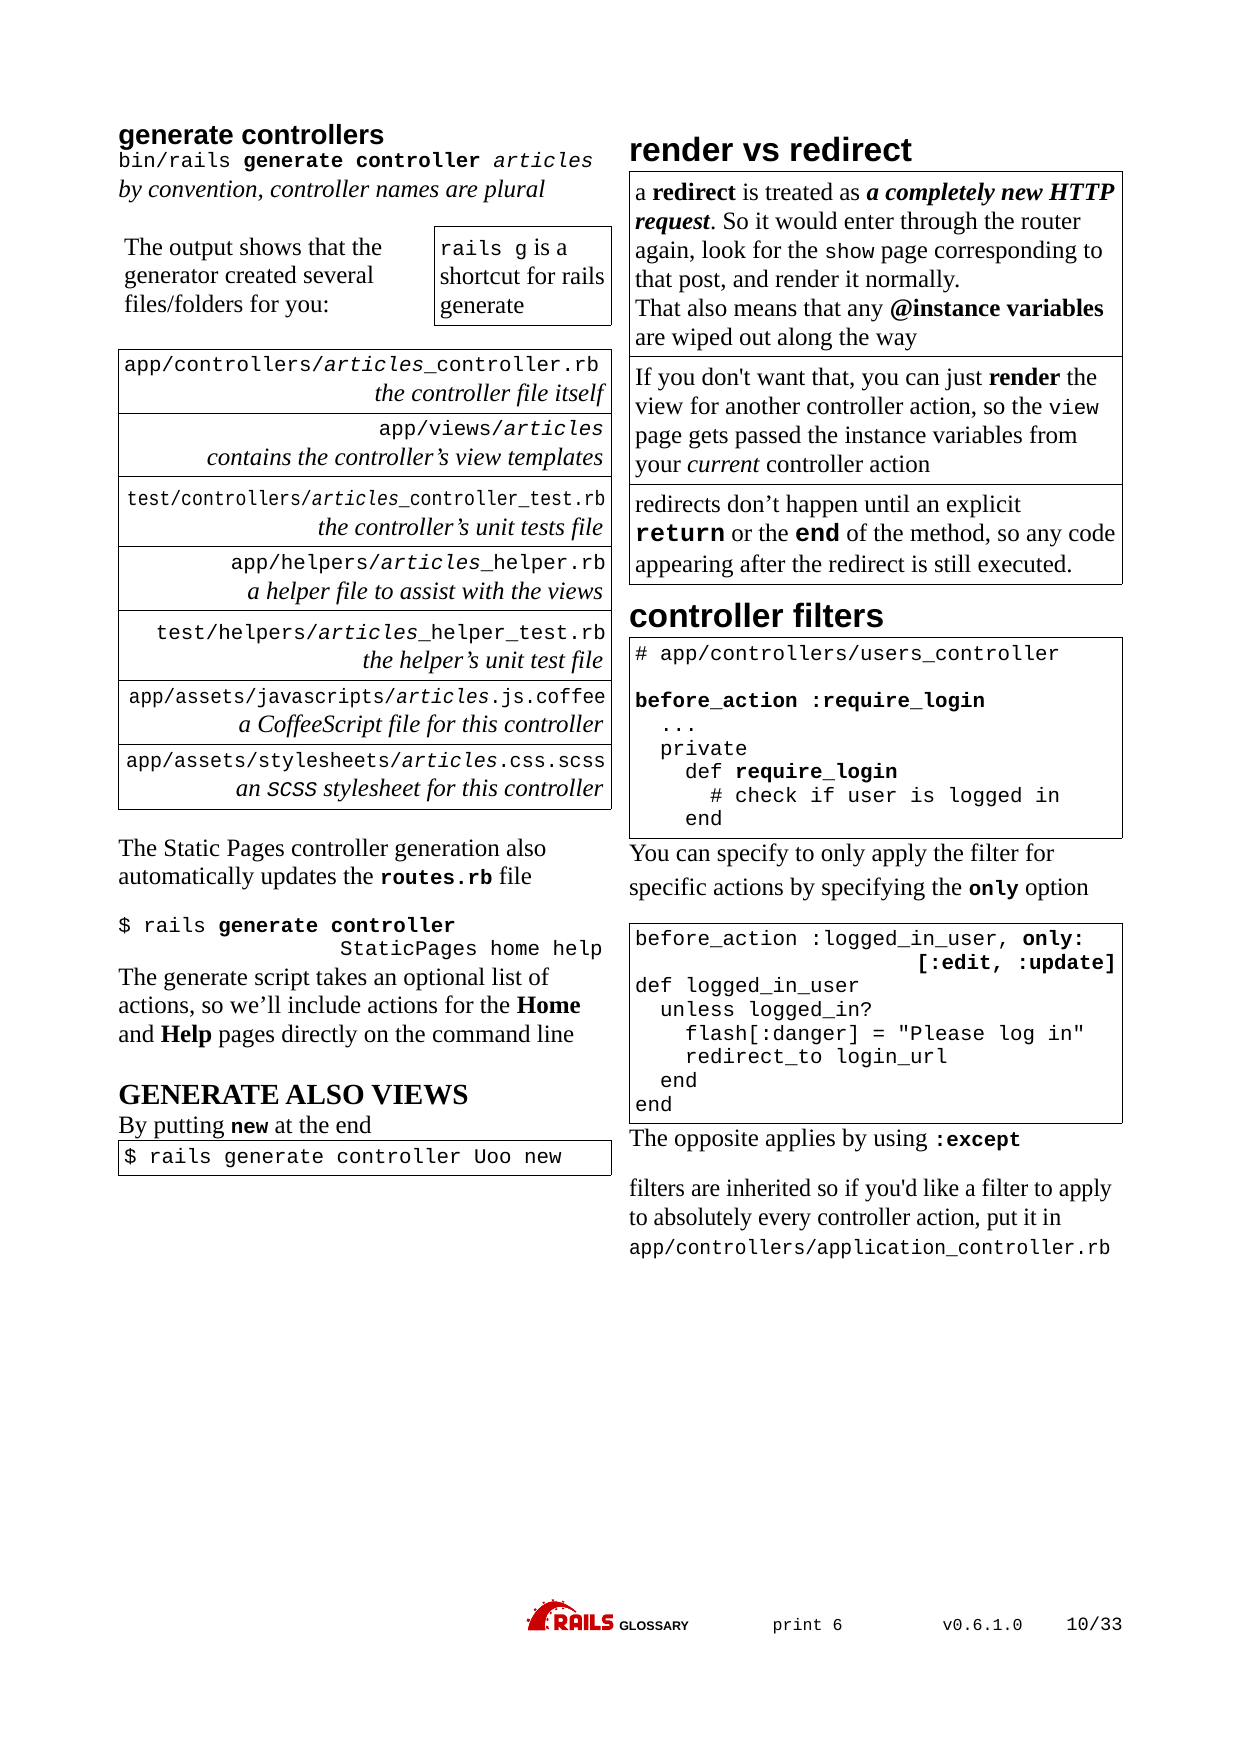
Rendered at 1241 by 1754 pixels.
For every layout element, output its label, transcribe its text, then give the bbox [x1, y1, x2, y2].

subtitle render vs redirect [629, 130, 1122, 168]
table_cell test/controllers/articles_controller_test.rb the controller’s unit tests file [119, 477, 611, 546]
table_cell app/assets/stylesheets/articles.css.scss an SCSS stylesheet for this controller [119, 745, 611, 809]
table_header a redirect is treated as a completely new HTTP request. So it would enter through the router again, look for the show page corresponding to that post, and render it normally. That also means that any @instance variables are wiped out along the way [630, 172, 1122, 356]
text StaticPages home help [118, 938, 611, 962]
text The generate script takes an optional list of actions, so we’ll include actions for the Home and Help pages directly on the command line [118, 962, 611, 1048]
text GENERATE ALSO VIEWS [118, 1077, 611, 1110]
table_cell redirects don’t happen until an explicit return or the end of the method, so any code appearing after the redirect is still executed. [630, 485, 1122, 584]
table_header $ rails generate controller Uoo new [119, 1141, 611, 1175]
text The Static Pages controller generation also automatically updates the routes.rb file [118, 833, 611, 891]
table_cell If you don't want that, you can just render the view for another controller action, so the view page gets passed the instance variables from your current controller action [630, 357, 1122, 484]
table_header app/controllers/articles_controller.rb the controller file itself [119, 350, 611, 412]
table_header # app/controllers/users_controller before_action :require_login ... private def require_login # check if user is logged in end [630, 638, 1122, 838]
subtitle generate controllers [118, 118, 611, 150]
table_header The output shows that the generator created several files/folders for you: [118, 226, 434, 325]
table_header before_action :logged_in_user, only: [:edit, :update] def logged_in_user unless logged_in? flash[:danger] = "Please log in" redirect_to login_url end end [630, 924, 1122, 1123]
text By putting new at the end [118, 1110, 611, 1140]
text $ rails generate controller [118, 914, 611, 938]
text bin/rails generate controller articles [118, 150, 611, 174]
text The opposite applies by using :except [629, 1124, 1122, 1153]
text by convention, controller names are plural [118, 174, 611, 202]
text You can specify to only apply the filter for specific actions by specifying the only option [629, 839, 1122, 902]
text filters are inherited so if you'd like a filter to apply to absolutely every controller action, put it in app/controllers/application_controller.rb [629, 1173, 1122, 1260]
table_cell test/helpers/articles_helper_test.rb the helper’s unit test file [119, 611, 611, 680]
subtitle controller filters [629, 596, 1122, 634]
table_header rails g is a shortcut for rails generate [435, 227, 611, 325]
table_cell app/helpers/articles_helper.rb a helper file to assist with the views [119, 547, 611, 610]
table_cell app/assets/javascripts/articles.js.coffee a CoffeeScript file for this controller [119, 681, 611, 744]
table_cell app/views/articles contains the controller’s view templates [119, 414, 611, 476]
